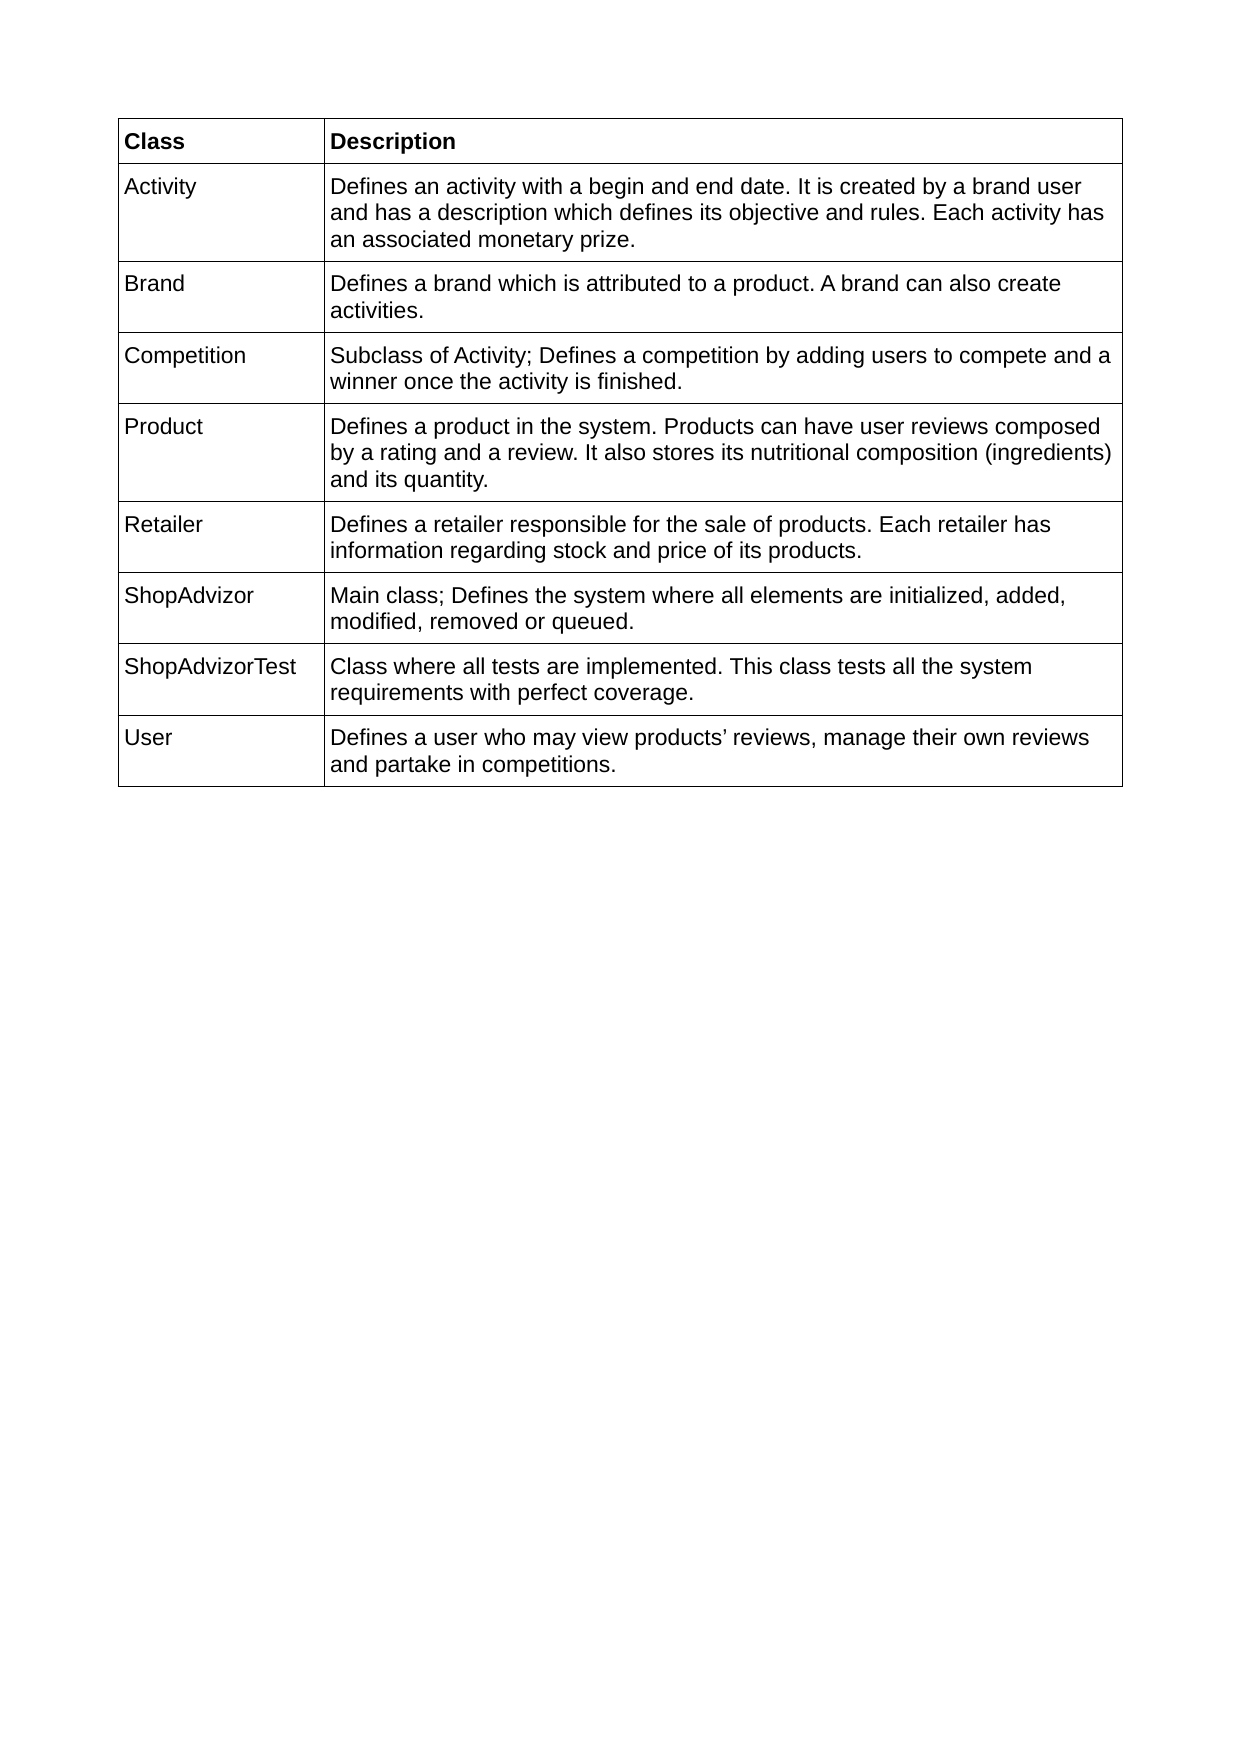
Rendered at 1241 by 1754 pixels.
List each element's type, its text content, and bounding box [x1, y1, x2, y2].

table_cell Retailer [119, 502, 324, 572]
table_cell Activity [119, 164, 324, 261]
table_cell ShopAdvizorTest [119, 644, 324, 714]
table_cell Brand [119, 262, 324, 332]
table_cell Class where all tests are implemented. This class tests all the system requirements with perfect coverage. [325, 644, 1122, 714]
table_cell Product [119, 404, 324, 501]
table_cell Defines a user who may view products’ reviews, manage their own reviews and partake in competitions. [325, 716, 1122, 786]
table_cell Competition [119, 333, 324, 403]
table_cell ShopAdvizor [119, 573, 324, 643]
table_header Class [119, 119, 324, 163]
table_cell Defines a retailer responsible for the sale of products. Each retailer has information regarding stock and price of its products. [325, 502, 1122, 572]
table_cell User [119, 716, 324, 786]
table_header Description [325, 119, 1122, 163]
table_cell Defines a brand which is attributed to a product. A brand can also create activities. [325, 262, 1122, 332]
table_cell Defines an activity with a begin and end date. It is created by a brand user and has a description which defines its objective and rules. Each activity has an associated monetary prize. [325, 164, 1122, 261]
table_cell Defines a product in the system. Products can have user reviews composed by a rating and a review. It also stores its nutritional composition (ingredients) and its quantity. [325, 404, 1122, 501]
table_cell Main class; Defines the system where all elements are initialized, added, modified, removed or queued. [325, 573, 1122, 643]
table_cell Subclass of Activity; Defines a competition by adding users to compete and a winner once the activity is finished. [325, 333, 1122, 403]
